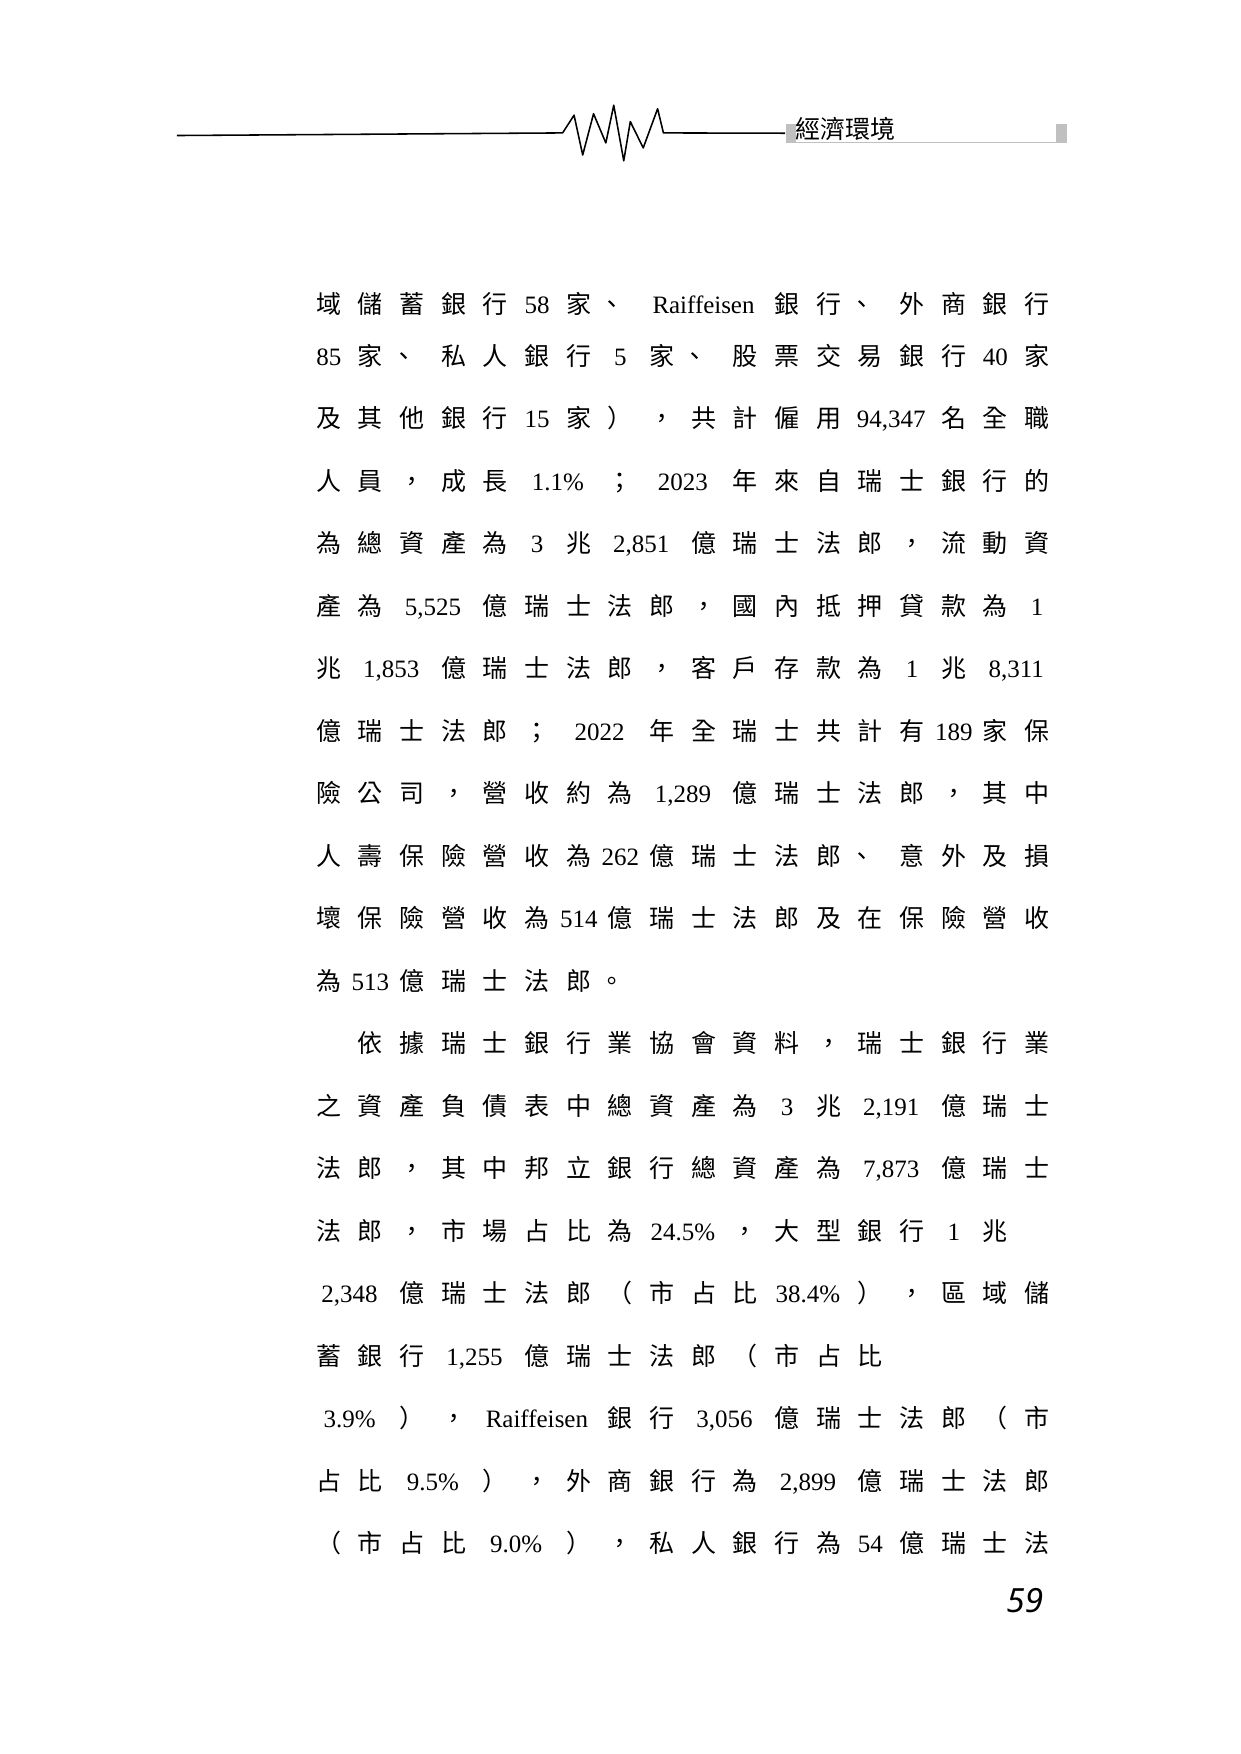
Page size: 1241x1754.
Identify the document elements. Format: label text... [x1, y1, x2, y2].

text 依據瑞士銀行業協會資料，瑞士銀行業之資產負債表中總資產為3兆2,191億瑞士法郎，其中邦立銀行總資產為7,873億瑞士法郎，市場占比為24.5%，大型銀行1兆2,348億瑞士法郎（市占比38.4%），區域儲蓄銀行1,255億瑞士法郎（市占比3.9%），Raiffeisen銀行3,056億瑞士法郎（市占比9.5%），外商銀行為2,899億瑞士法郎（市占比9.0%），私人銀行為54億瑞士法 [281, 1000, 1058, 1563]
text 域儲蓄銀行58家、Raiffeisen銀行、外商銀行85家、私人銀行5家、股票交易銀行40家及其他銀行15家），共計僱用94,347名全職人員，成長1.1%；2023年來自瑞士銀行的為總資產為3兆2,851億瑞士法郎，流動資產為5,525億瑞士法郎，國內抵押貸款為1兆1,853億瑞士法郎，客戶存款為1兆8,311億瑞士法郎；2022年全瑞士共計有189家保險公司，營收約為1,289億瑞士法郎，其中人壽保險營收為262億瑞士法郎、意外及損壞保險營收為514億瑞士法郎及在保險營收為513億瑞士法郎。 [281, 250, 1058, 1000]
